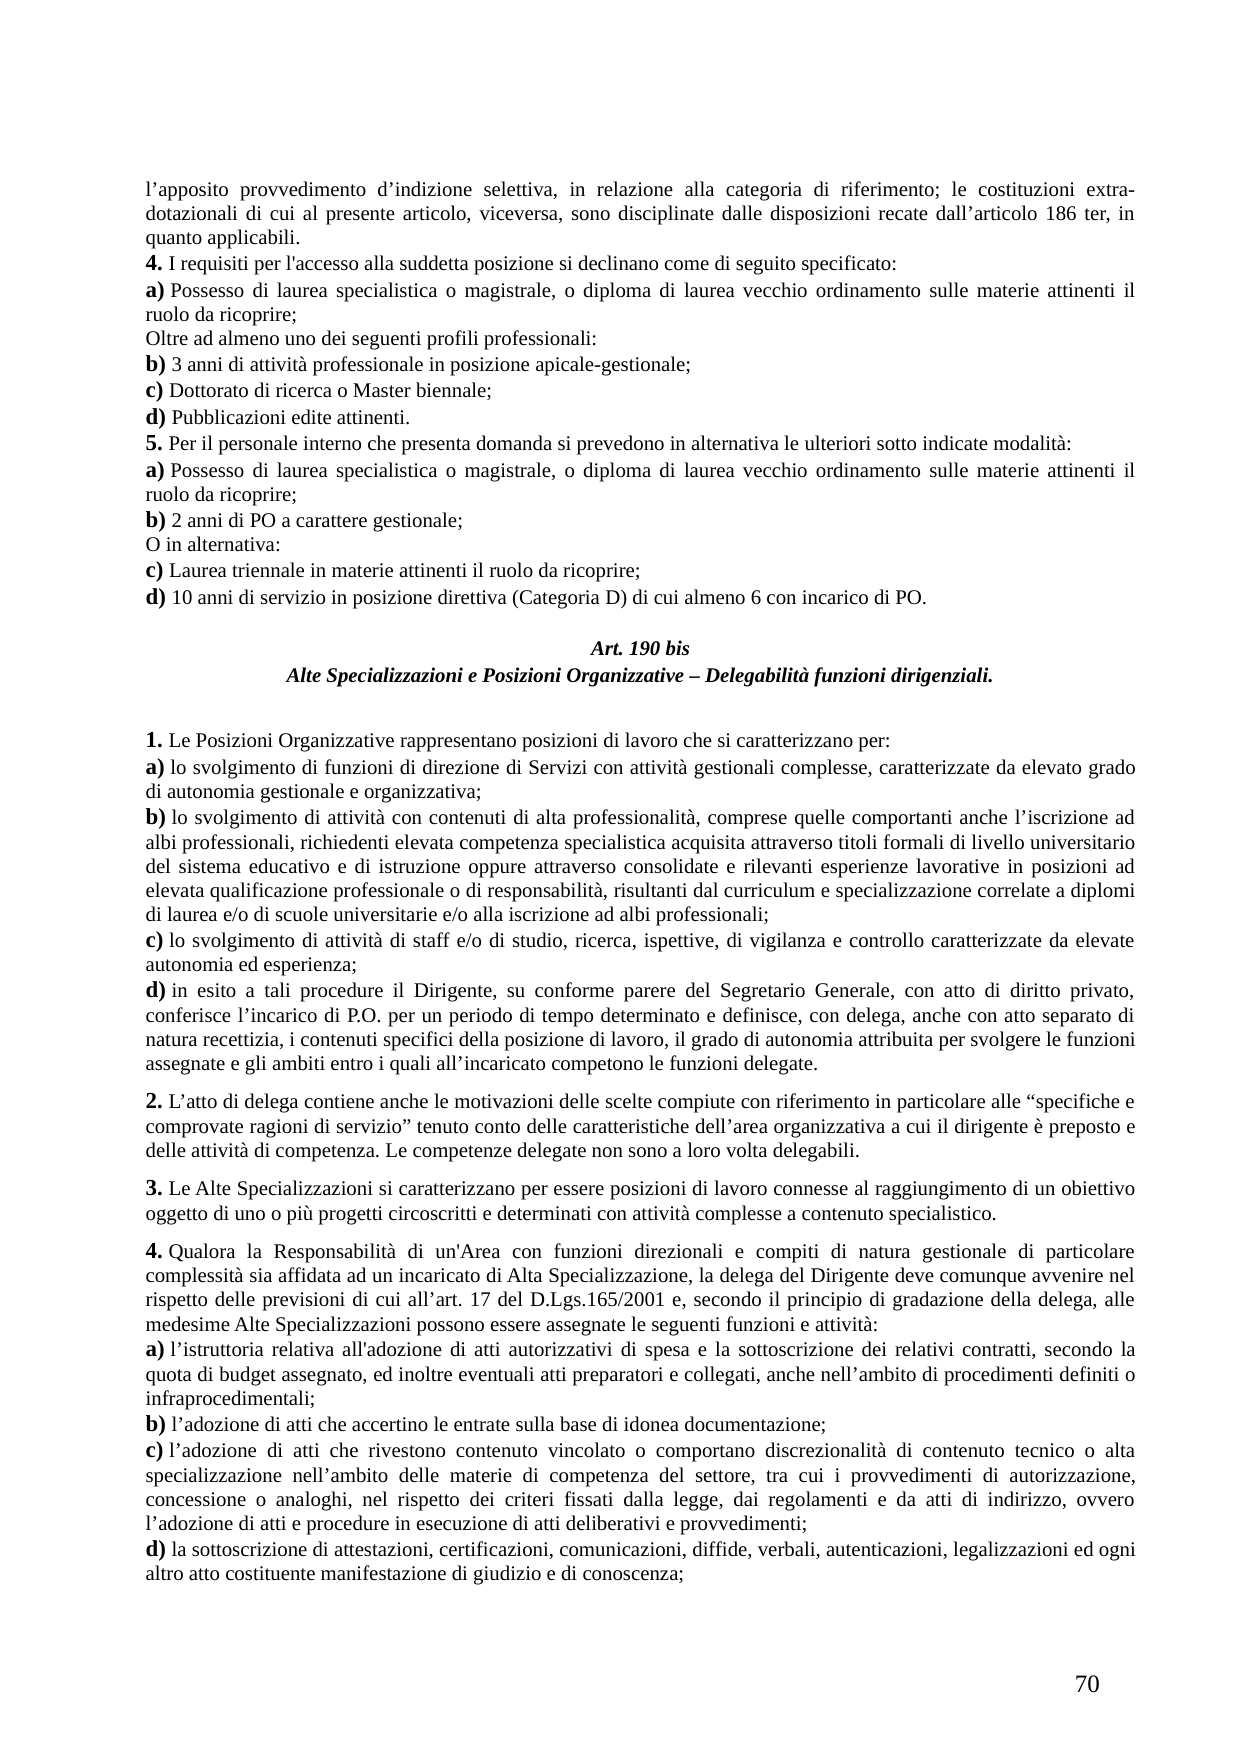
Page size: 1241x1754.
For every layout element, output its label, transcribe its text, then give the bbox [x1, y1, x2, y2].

list la sottoscrizione di attestazioni, certificazioni, comunicazioni, diffide, verbali, autenticazioni, legalizzazioni ed ogni altro atto costituente manifestazione di giudizio e di conoscenza; [145, 1535, 1137, 1585]
list Pubblicazioni edite attinenti. [145, 403, 1137, 429]
list l’adozione di atti che accertino le entrate sulla base di idonea documentazione; [145, 1410, 1137, 1436]
list I requisiti per l'accesso alla suddetta posizione si declinano come di seguito specificato: [145, 249, 1137, 276]
list in esito a tali procedure il Dirigente, su conforme parere del Segretario Generale, con atto di diritto privato, conferisce l’incarico di P.O. per un periodo di tempo determinato e definisce, con delega, anche con atto separato di natura recettizia, i contenuti specifici della posizione di lavoro, il grado di autonomia attribuita per svolgere le funzioni assegnate e gli ambiti entro i quali all’incaricato competono le funzioni delegate. [145, 976, 1137, 1075]
list Laurea triennale in materie attinenti il ruolo da ricoprire; [145, 556, 1137, 583]
list L’atto di delega contiene anche le motivazioni delle scelte compiute con riferimento in particolare alle “specifiche e comprovate ragioni di servizio” tenuto conto delle caratteristiche dell’area organizzativa a cui il dirigente è preposto e delle attività di competenza. Le competenze delegate non sono a loro volta delegabili. [145, 1087, 1137, 1162]
list l’apposito provvedimento d’indizione selettiva, in relazione alla categoria di riferimento; le costituzioni extra-dotazionali di cui al presente articolo, viceversa, sono disciplinate dalle disposizioni recate dall’articolo 186 ter, in quanto applicabili. [145, 177, 1137, 249]
list lo svolgimento di funzioni di direzione di Servizi con attività gestionali complesse, caratterizzate da elevato grado di autonomia gestionale e organizzativa; [145, 753, 1137, 803]
list Dottorato di ricerca o Master biennale; [145, 377, 1137, 403]
list Qualora la Responsabilità di un'Area con funzioni direzionali e compiti di natura gestionale di particolare complessità sia affidata ad un incaricato di Alta Specializzazione, la delega del Dirigente deve comunque avvenire nel rispetto delle previsioni di cui all’art. 17 del D.Lgs.165/2001 e, secondo il principio di gradazione della delega, alle medesime Alte Specializzazioni possono essere assegnate le seguenti funzioni e attività: [145, 1237, 1137, 1336]
list Possesso di laurea specialistica o magistrale, o diploma di laurea vecchio ordinamento sulle materie attinenti il ruolo da ricoprire; [145, 456, 1137, 506]
list lo svolgimento di attività con contenuti di alta professionalità, comprese quelle comportanti anche l’iscrizione ad albi professionali, richiedenti elevata competenza specialistica acquisita attraverso titoli formali di livello universitario del sistema educativo e di istruzione oppure attraverso consolidate e rilevanti esperienze lavorative in posizioni ad elevata qualificazione professionale o di responsabilità, risultanti dal curriculum e specializzazione correlate a diplomi di laurea e/o di scuole universitarie e/o alla iscrizione ad albi professionali; [145, 803, 1137, 926]
text O in alternativa: [145, 532, 1137, 556]
list 10 anni di servizio in posizione direttiva (Categoria D) di cui almeno 6 con incarico di PO. [145, 583, 1137, 609]
text Alte Specializzazioni e Posizioni Organizzative – Delegabilità funzioni dirigenziali. [145, 663, 1137, 687]
list Le Alte Specializzazioni si caratterizzano per essere posizioni di lavoro connesse al raggiungimento di un obiettivo oggetto di uno o più progetti circoscritti e determinati con attività complesse a contenuto specialistico. [145, 1174, 1137, 1224]
list 2 anni di PO a carattere gestionale; [145, 506, 1137, 532]
list lo svolgimento di attività di staff e/o di studio, ricerca, ispettive, di vigilanza e controllo caratterizzate da elevate autonomia ed esperienza; [145, 926, 1137, 976]
text Art. 190 bis [145, 636, 1137, 660]
list Per il personale interno che presenta domanda si prevedono in alternativa le ulteriori sotto indicate modalità: [145, 429, 1137, 456]
list Possesso di laurea specialistica o magistrale, o diploma di laurea vecchio ordinamento sulle materie attinenti il ruolo da ricoprire; [145, 276, 1137, 326]
list 3 anni di attività professionale in posizione apicale-gestionale; [145, 350, 1137, 377]
text Oltre ad almeno uno dei seguenti profili professionali: [145, 326, 1137, 350]
list l’adozione di atti che rivestono contenuto vincolato o comportano discrezionalità di contenuto tecnico o alta specializzazione nell’ambito delle materie di competenza del settore, tra cui i provvedimenti di autorizzazione, concessione o analoghi, nel rispetto dei criteri fissati dalla legge, dai regolamenti e da atti di indirizzo, ovvero l’adozione di atti e procedure in esecuzione di atti deliberativi e provvedimenti; [145, 1436, 1137, 1535]
list l’istruttoria relativa all'adozione di atti autorizzativi di spesa e la sottoscrizione dei relativi contratti, secondo la quota di budget assegnato, ed inoltre eventuali atti preparatori e collegati, anche nell’ambito di procedimenti definiti o infraprocedimentali; [145, 1336, 1137, 1410]
list Le Posizioni Organizzative rappresentano posizioni di lavoro che si caratterizzano per: [145, 727, 1137, 753]
